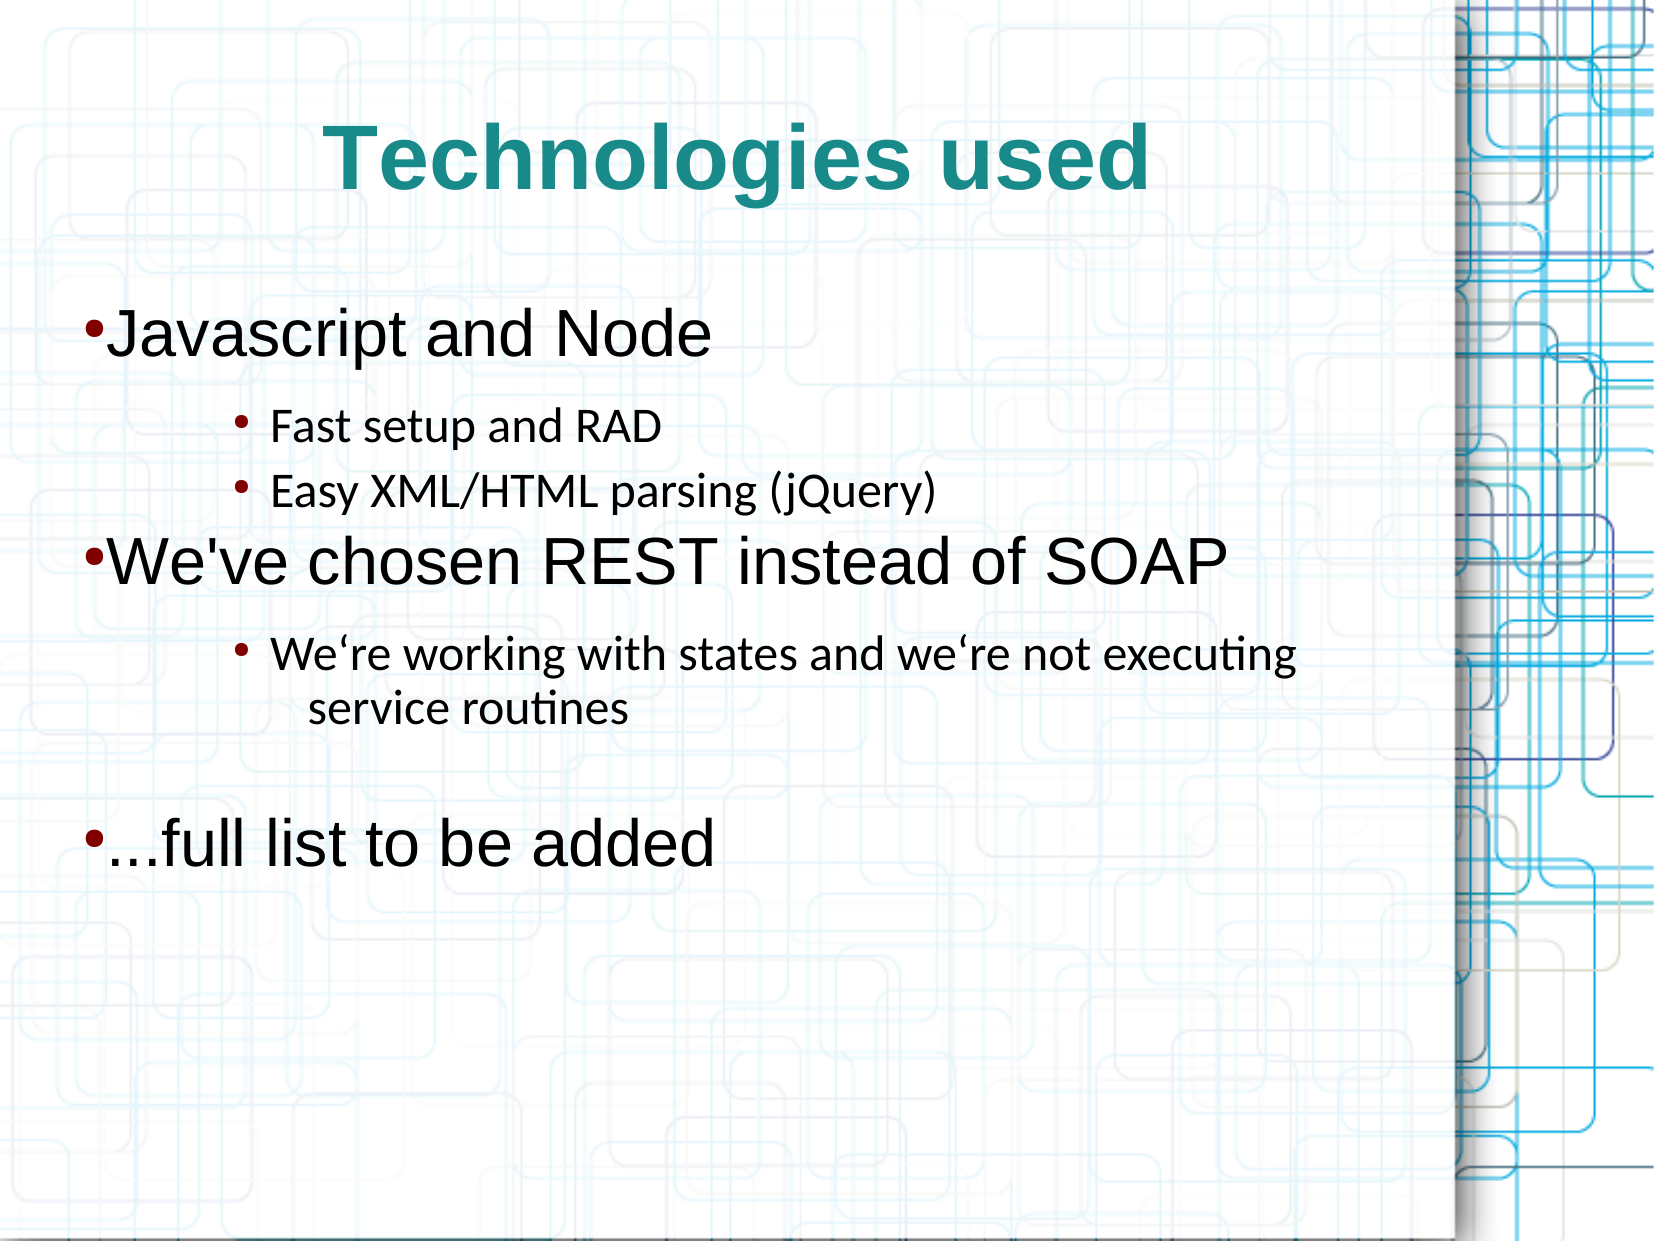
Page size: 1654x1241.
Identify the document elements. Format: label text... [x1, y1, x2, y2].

title Technologies used [59, 49, 1418, 257]
picture [0, 0, 1654, 1241]
list Javascript and Node Fast setup and RAD Easy XML/HTML parsing (jQuery) We've chosen REST instead of SOAP We‘re working with states and we‘re not executing service routines ...full list to be added [82, 290, 1418, 1109]
